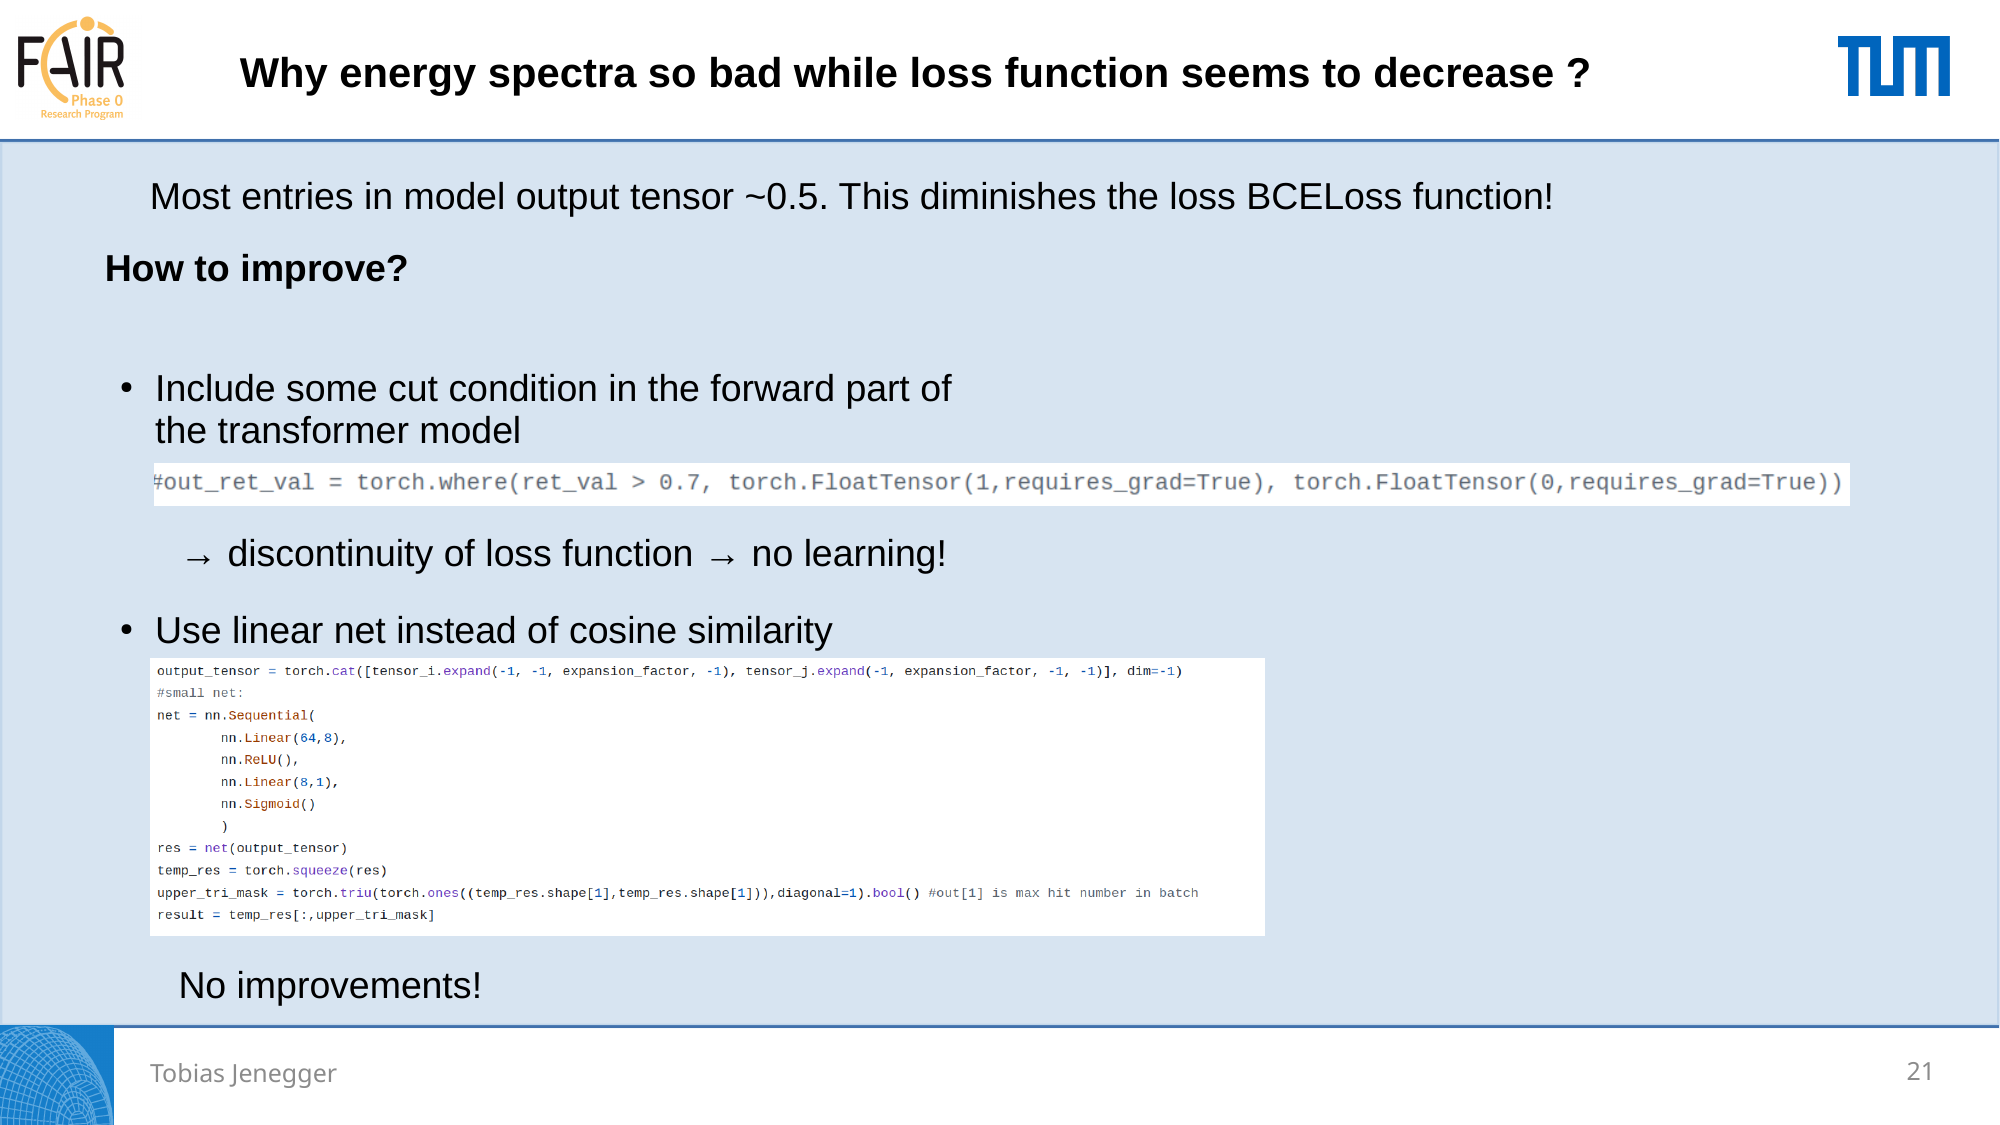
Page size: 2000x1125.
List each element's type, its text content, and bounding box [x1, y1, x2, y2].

text_box Most entries in model output tensor ~0.5. This diminishes the loss BCELoss function! [135, 168, 1786, 225]
picture [1838, 36, 1950, 96]
picture [150, 658, 1265, 936]
text_box Include some cut condition in the forward part of the transformer model [105, 360, 976, 459]
picture [0, 1025, 114, 1125]
text_box How to improve? [90, 239, 1456, 297]
picture [15, 15, 142, 120]
text_box Why energy spectra so bad while loss function seems to decrease ? [225, 42, 1726, 150]
text_box No improvements! [153, 956, 1234, 1014]
picture [154, 463, 1850, 506]
text_box → discontinuity of loss function → no learning! [165, 525, 1066, 582]
text_box Use linear net instead of cosine similarity [105, 602, 976, 659]
